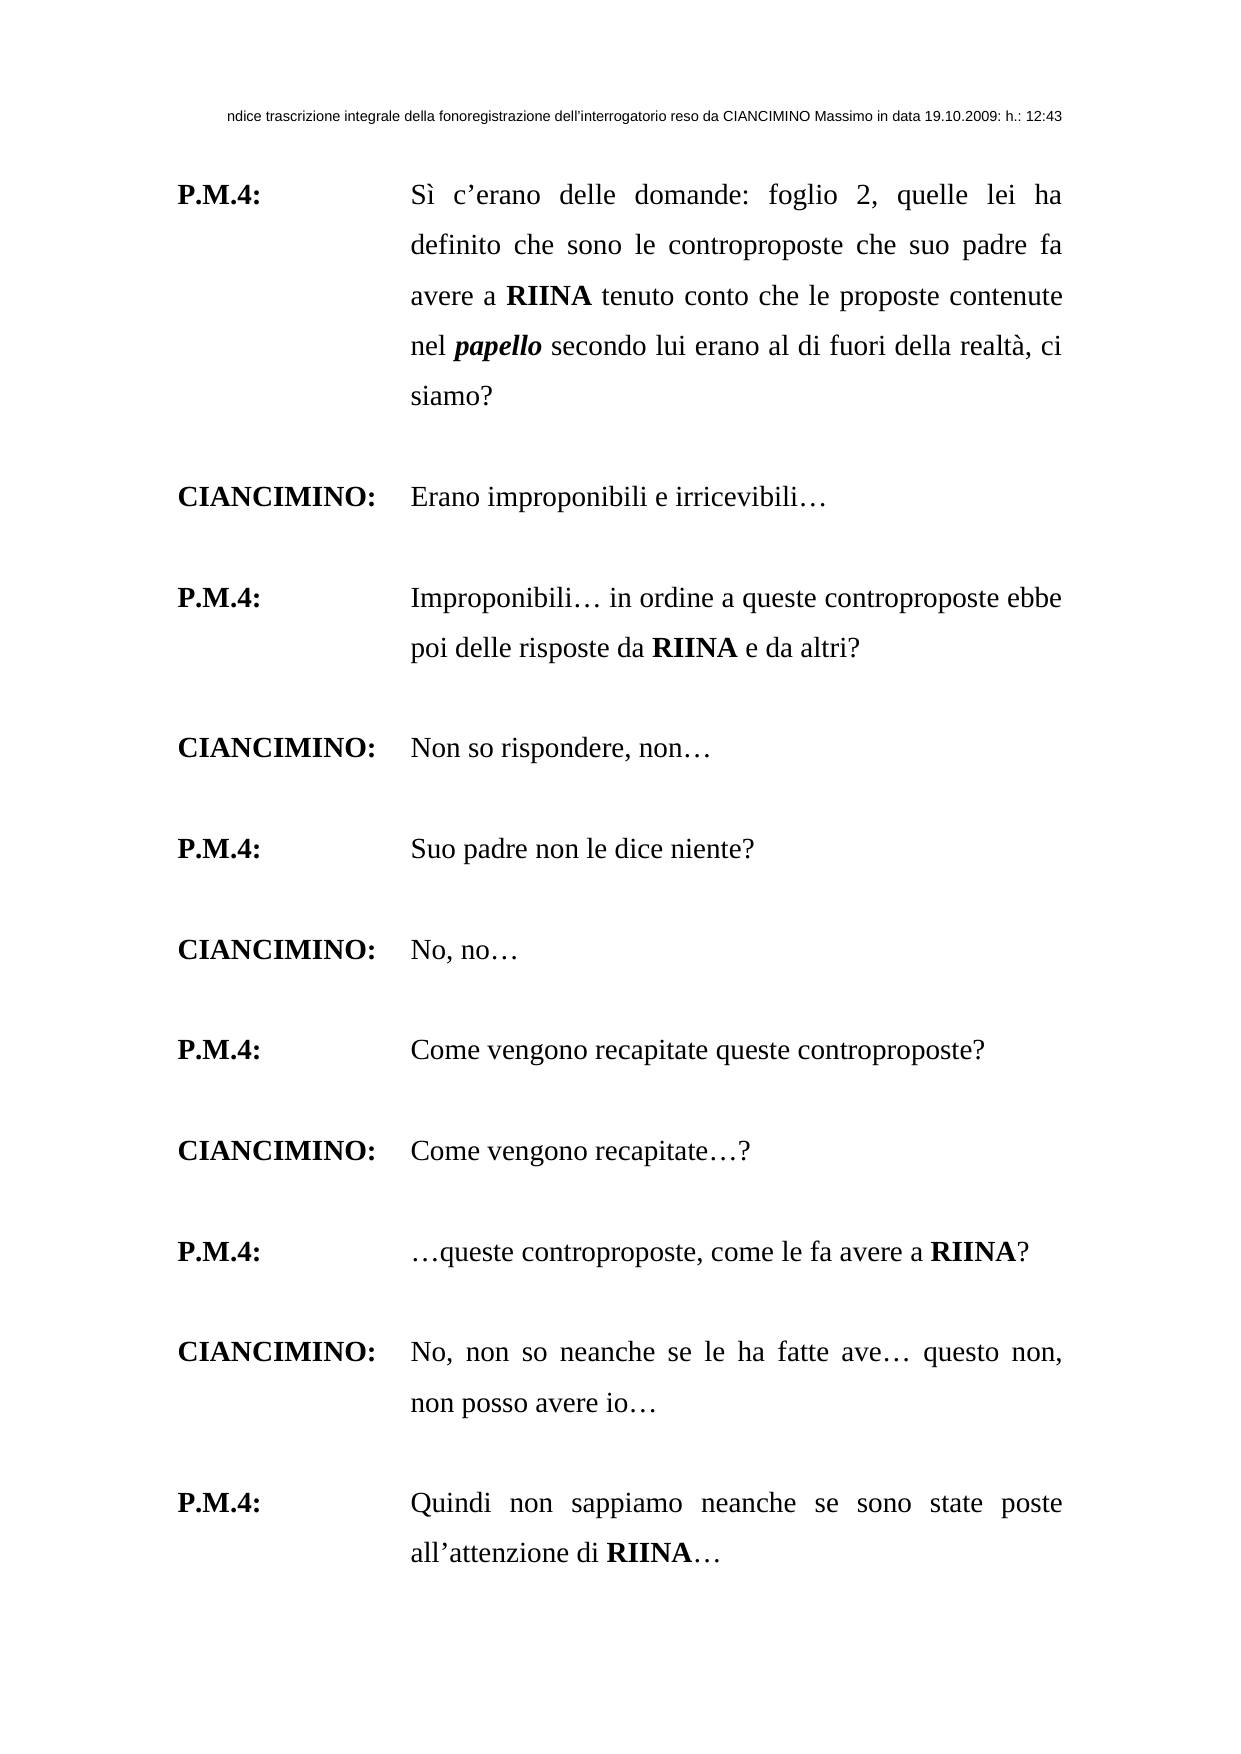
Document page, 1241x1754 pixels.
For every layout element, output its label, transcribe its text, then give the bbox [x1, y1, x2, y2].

text CIANCIMINO: No, non so neanche se le ha fatte ave… questo non, non posso avere io… [177, 1334, 1063, 1418]
text CIANCIMINO: Come vengono recapitate…? [177, 1133, 1063, 1167]
text P.M.4: Suo padre non le dice niente? [177, 831, 1063, 865]
text P.M.4: Come vengono recapitate queste controproposte? [177, 1032, 1063, 1066]
text P.M.4: Improponibili… in ordine a queste controproposte ebbe poi delle risposte da RIINA e da altri? [177, 580, 1063, 663]
text P.M.4: Sì c’erano delle domande: foglio 2, quelle lei ha definito che sono le controproposte che suo padre fa avere a RIINA tenuto conto che le proposte contenute nel papello secondo lui erano al di fuori della realtà, ci siamo? [177, 177, 1063, 412]
text CIANCIMINO: No, no… [177, 932, 1063, 965]
text CIANCIMINO: Erano improponibili e irricevibili… [177, 479, 1063, 513]
text CIANCIMINO: Non so rispondere, non… [177, 731, 1063, 764]
text P.M.4: …queste controproposte, come le fa avere a RIINA? [177, 1234, 1063, 1267]
text P.M.4: Quindi non sappiamo neanche se sono state poste all’attenzione di RIINA… [177, 1485, 1063, 1569]
